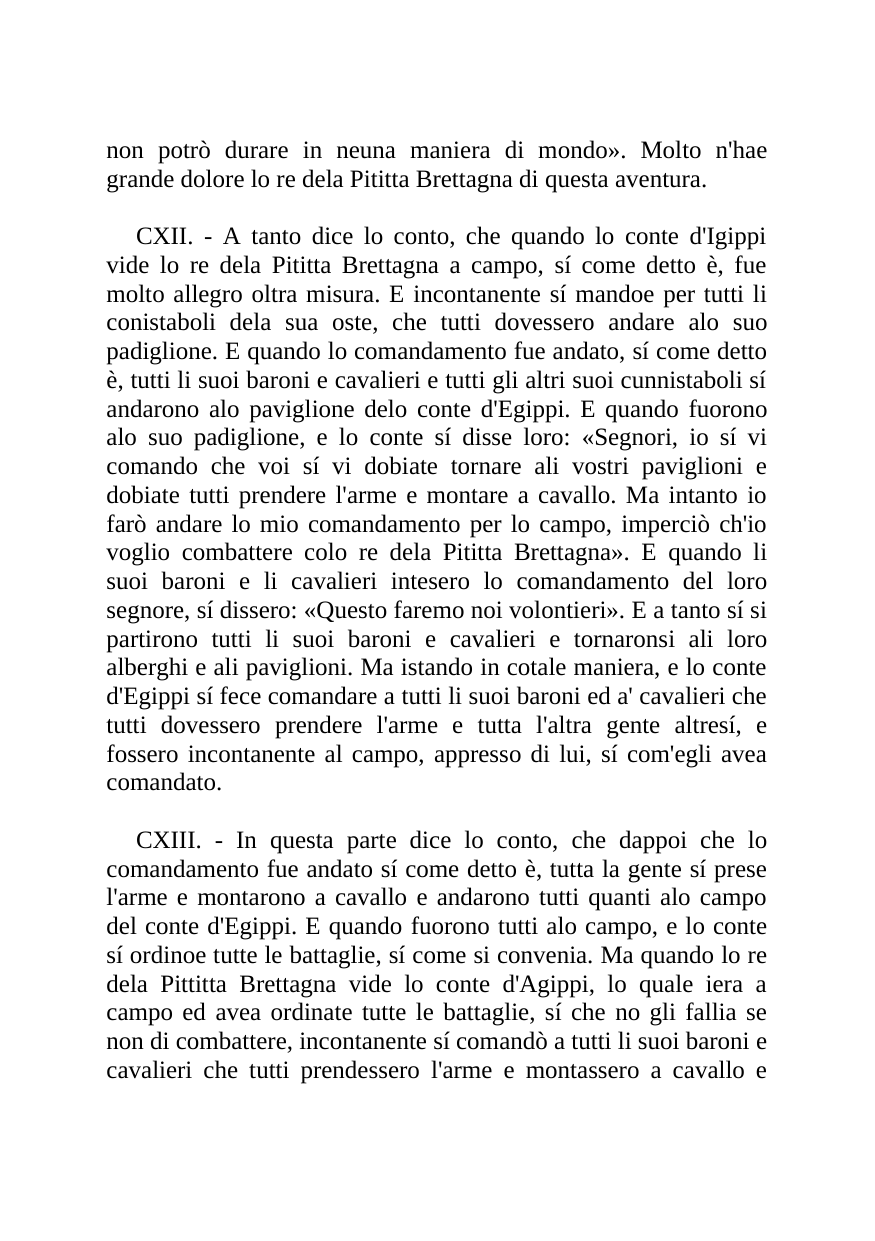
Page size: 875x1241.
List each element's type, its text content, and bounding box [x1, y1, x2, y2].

text non potrò durare in neuna maniera di mondo». Molto n'hae grande dolore lo re dela Pititta Brettagna di questa aventura. [106, 135, 768, 192]
text CXII. - A tanto dice lo conto, che quando lo conte d'Igippi vide lo re dela Pititta Brettagna a campo, sí come detto è, fue molto allegro oltra misura. E incontanente sí mandoe per tutti li conistaboli dela sua oste, che tutti dovessero andare alo suo padiglione. E quando lo comandamento fue andato, sí come detto è, tutti li suoi baroni e cavalieri e tutti gli altri suoi cunnistaboli sí andarono alo paviglione delo conte d'Egippi. E quando fuorono alo suo padiglione, e lo conte sí disse loro: «Segnori, io sí vi comando che voi sí vi dobiate tornare ali vostri paviglioni e dobiate tutti prendere l'arme e montare a cavallo. Ma intanto io farò andare lo mio comandamento per lo campo, imperciò ch'io voglio combattere colo re dela Pititta Brettagna». E quando li suoi baroni e li cavalieri intesero lo comandamento del loro segnore, sí dissero: «Questo faremo noi volontieri». E a tanto sí si partirono tutti li suoi baroni e cavalieri e tornaronsi ali loro alberghi e ali paviglioni. Ma istando in cotale maniera, e lo conte d'Egippi sí fece comandare a tutti li suoi baroni ed a' cavalieri che tutti dovessero prendere l'arme e tutta l'altra gente altresí, e fossero incontanente al campo, appresso di lui, sí com'egli avea comandato. [106, 221, 768, 796]
text CXIII. - In questa parte dice lo conto, che dappoi che lo comandamento fue andato sí come detto è, tutta la gente sí prese l'arme e montarono a cavallo e andarono tutti quanti alo campo del conte d'Egippi. E quando fuorono tutti alo campo, e lo conte sí ordinoe tutte le battaglie, sí come si convenia. Ma quando lo re dela Pittitta Brettagna vide lo conte d'Agippi, lo quale iera a campo ed avea ordinate tutte le battaglie, sí che no gli fallia se non di combattere, incontanente sí comandò a tutti li suoi baroni e cavalieri che tutti prendessero l'arme e montassero a cavallo e [106, 825, 768, 1084]
